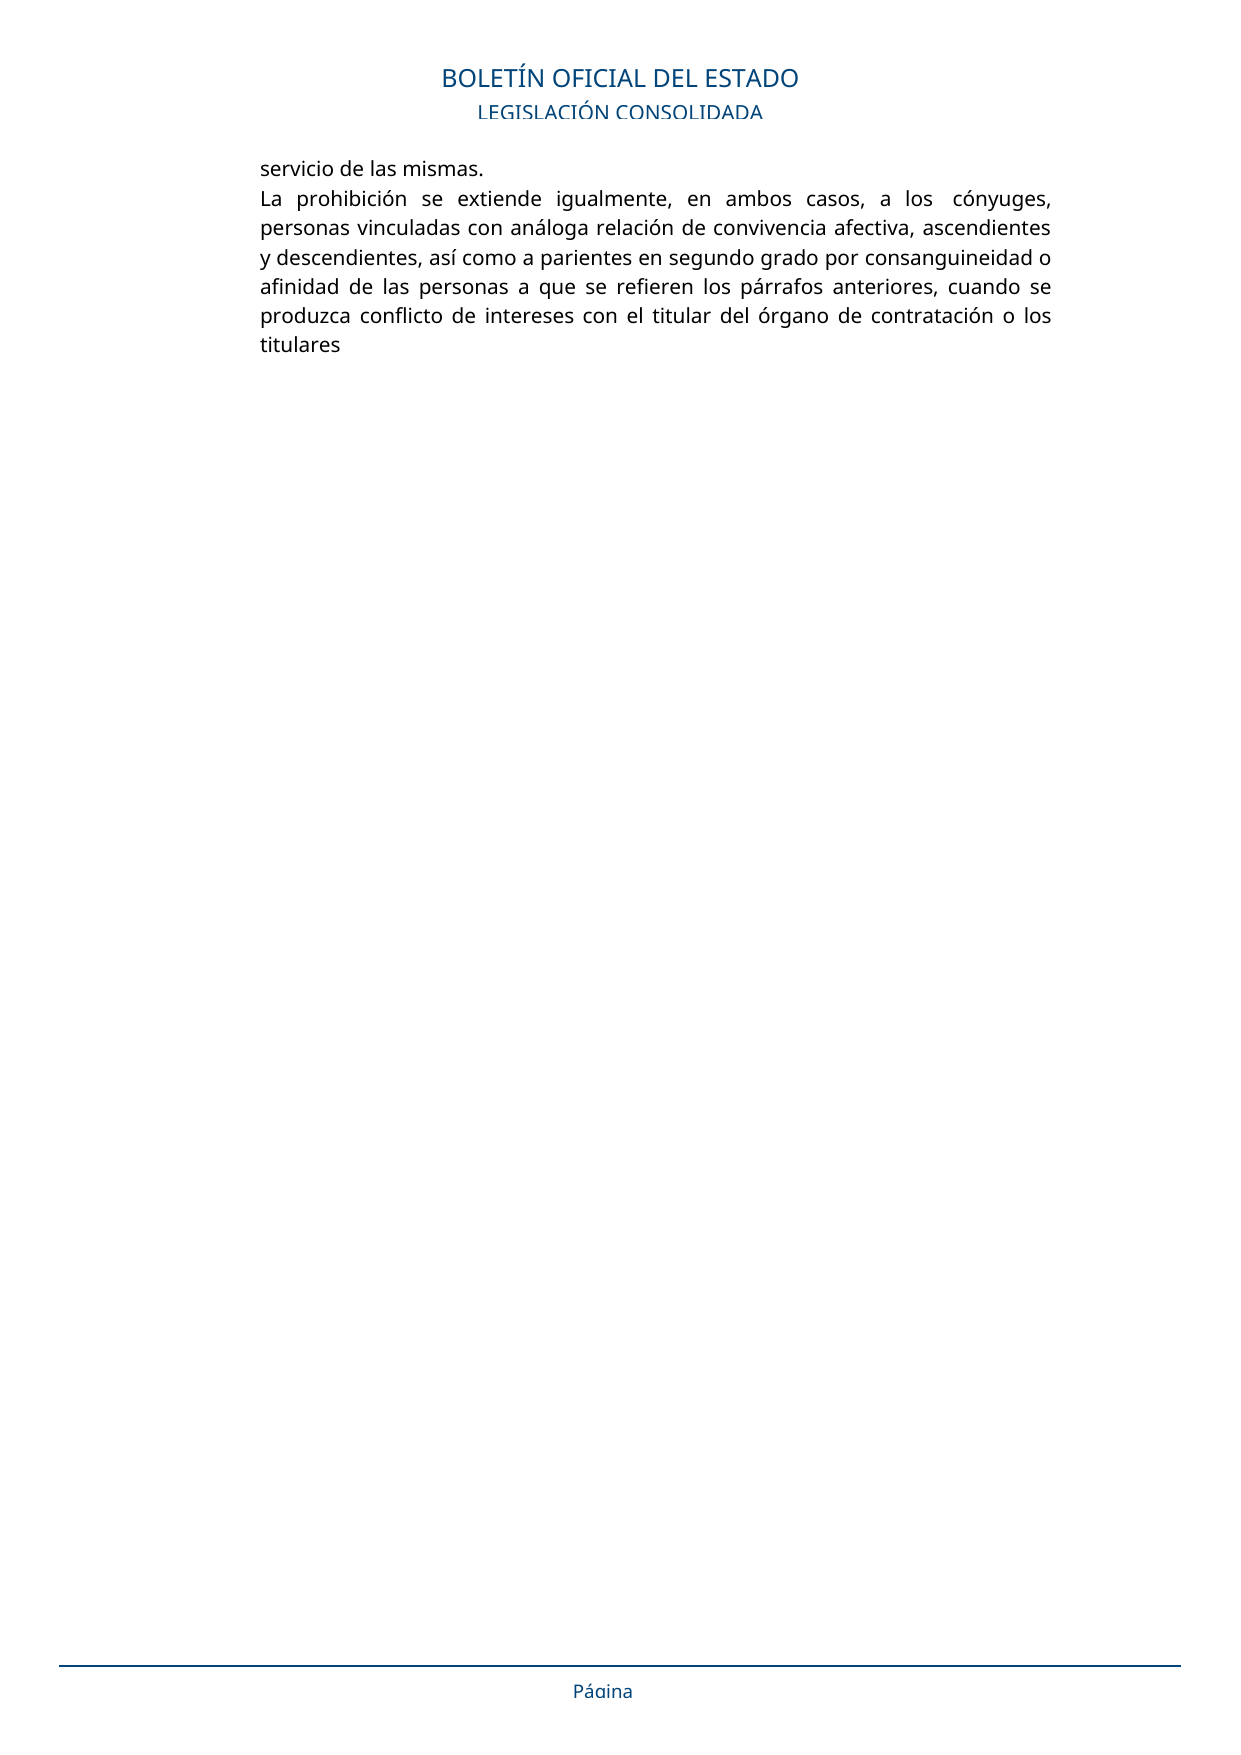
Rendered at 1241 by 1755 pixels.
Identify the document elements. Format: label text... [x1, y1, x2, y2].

text La prohibición se extiende igualmente, en ambos casos, a los cónyuges, personas vinculadas con análoga relación de convivencia afectiva, ascendientes y descendientes, así como a parientes en segundo grado por consanguineidad o afinidad de las personas a que se refieren los párrafos anteriores, cuando se produzca conflicto de intereses con el titular del órgano de contratación o los titulares [260, 184, 1052, 359]
text servicio de las mismas. [260, 154, 1052, 183]
